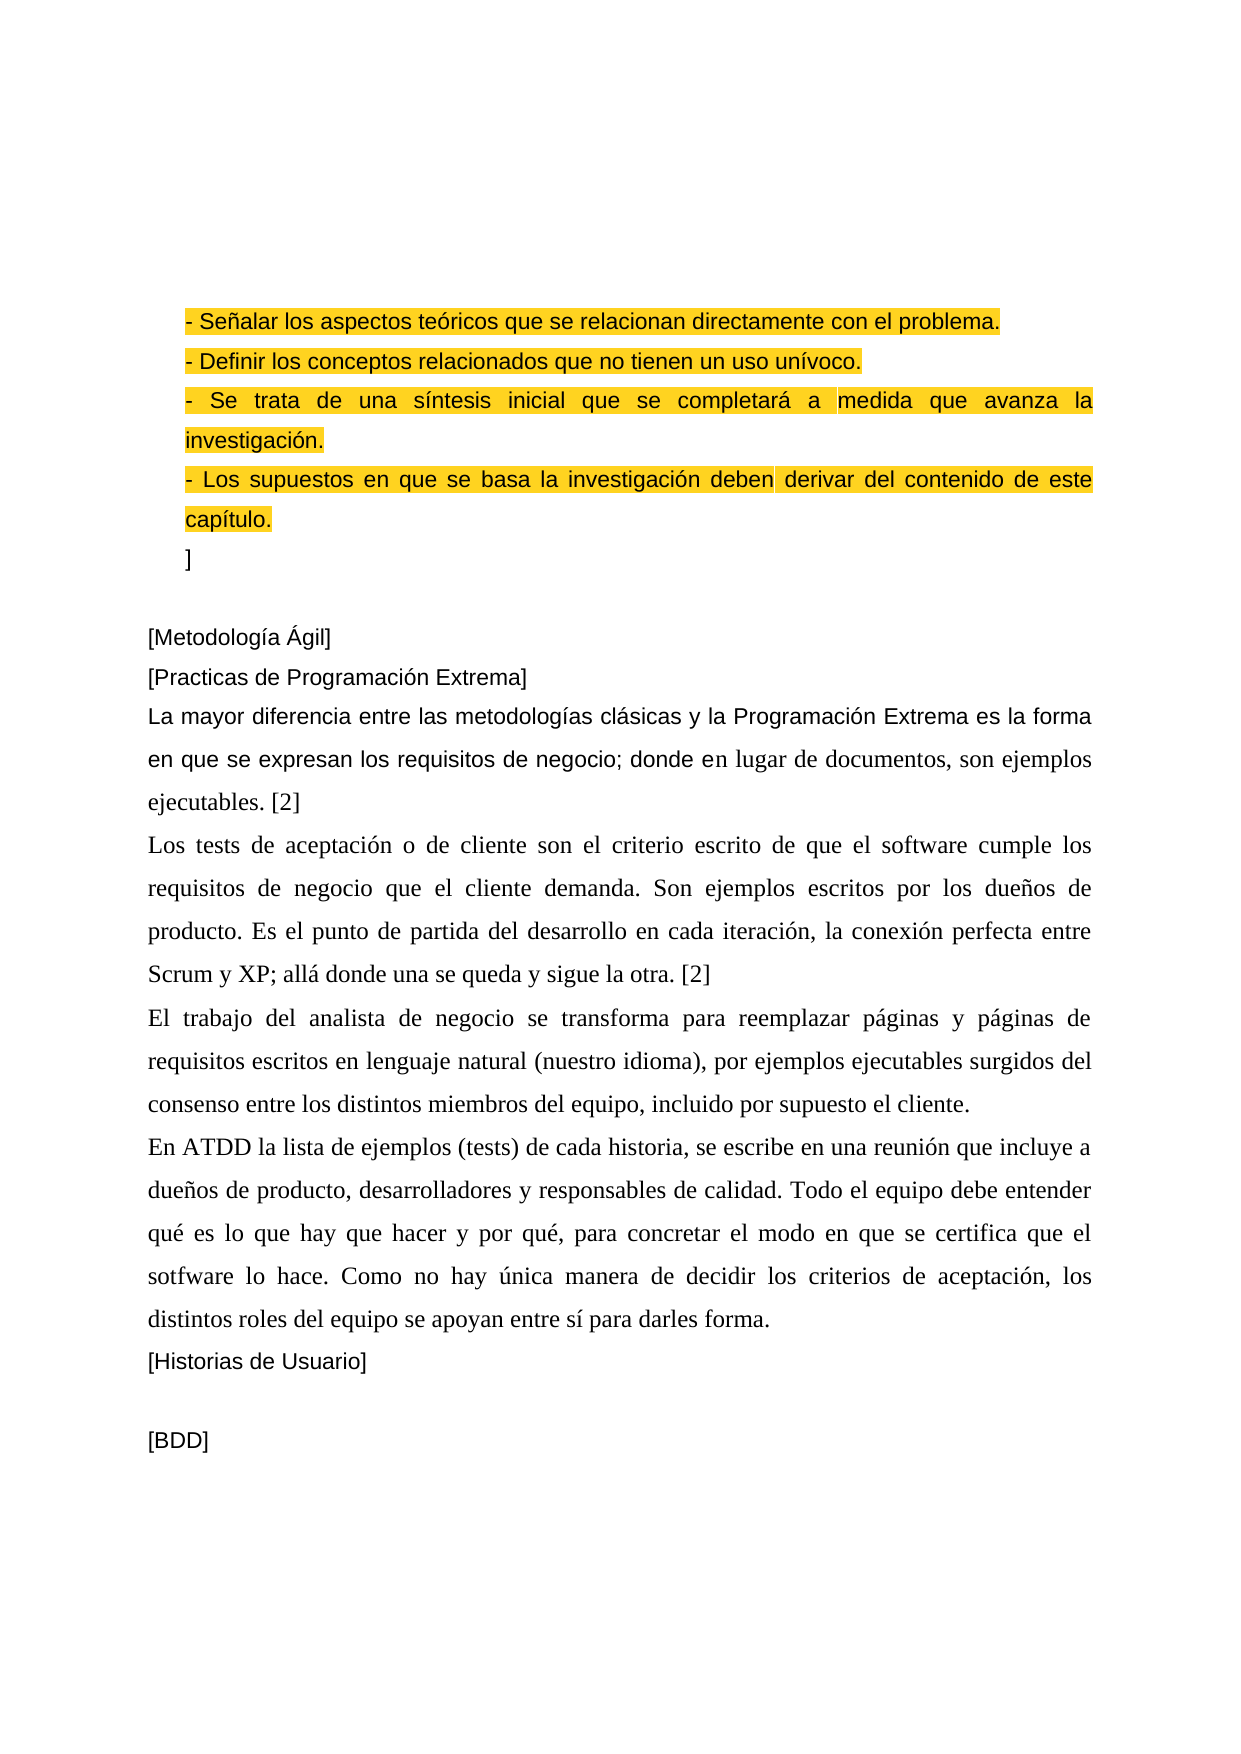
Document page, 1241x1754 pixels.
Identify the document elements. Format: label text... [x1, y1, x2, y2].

text [BDD] [148, 1427, 1093, 1453]
text - Se trata de una síntesis inicial que se completará a medida que avanza la investigación. [185, 387, 1093, 453]
text La mayor diferencia entre las metodologías clásicas y la Programación Extrema es la forma en que se expresan los requisitos de negocio; donde en lugar de documentos, son ejemplos ejecutables. [2] [148, 703, 1093, 816]
text [Practicas de Programación Extrema] [148, 664, 1093, 690]
text - Definir los conceptos relacionados que no tienen un uso unívoco. [185, 348, 1093, 374]
text [Metodología Ágil] [148, 624, 1093, 651]
text En ATDD la lista de ejemplos (tests) de cada historia, se escribe en una reunión que incluye a dueños de producto, desarrolladores y responsables de calidad. Todo el equipo debe entender qué es lo que hay que hacer y por qué, para concretar el modo en que se certifica que el sotfware lo hace. Como no hay única manera de decidir los criterios de aceptación, los distintos roles del equipo se apoyan entre sí para darles forma. [148, 1132, 1093, 1333]
text Los tests de aceptación o de cliente son el criterio escrito de que el software cumple los requisitos de negocio que el cliente demanda. Son ejemplos escritos por los dueños de producto. Es el punto de partida del desarrollo en cada iteración, la conexión perfecta entre Scrum y XP; allá donde una se queda y sigue la otra. [2] [148, 830, 1093, 988]
text El trabajo del analista de negocio se transforma para reemplazar páginas y páginas de requisitos escritos en lenguaje natural (nuestro idioma), por ejemplos ejecutables surgidos del consenso entre los distintos miembros del equipo, incluido por supuesto el cliente. [148, 1003, 1093, 1118]
text ] [185, 545, 1093, 572]
text - Señalar los aspectos teóricos que se relacionan directamente con el problema. [185, 308, 1093, 335]
text - Los supuestos en que se basa la investigación deben derivar del contenido de este capítulo. [185, 466, 1093, 532]
text [Historias de Usuario] [148, 1348, 1093, 1374]
